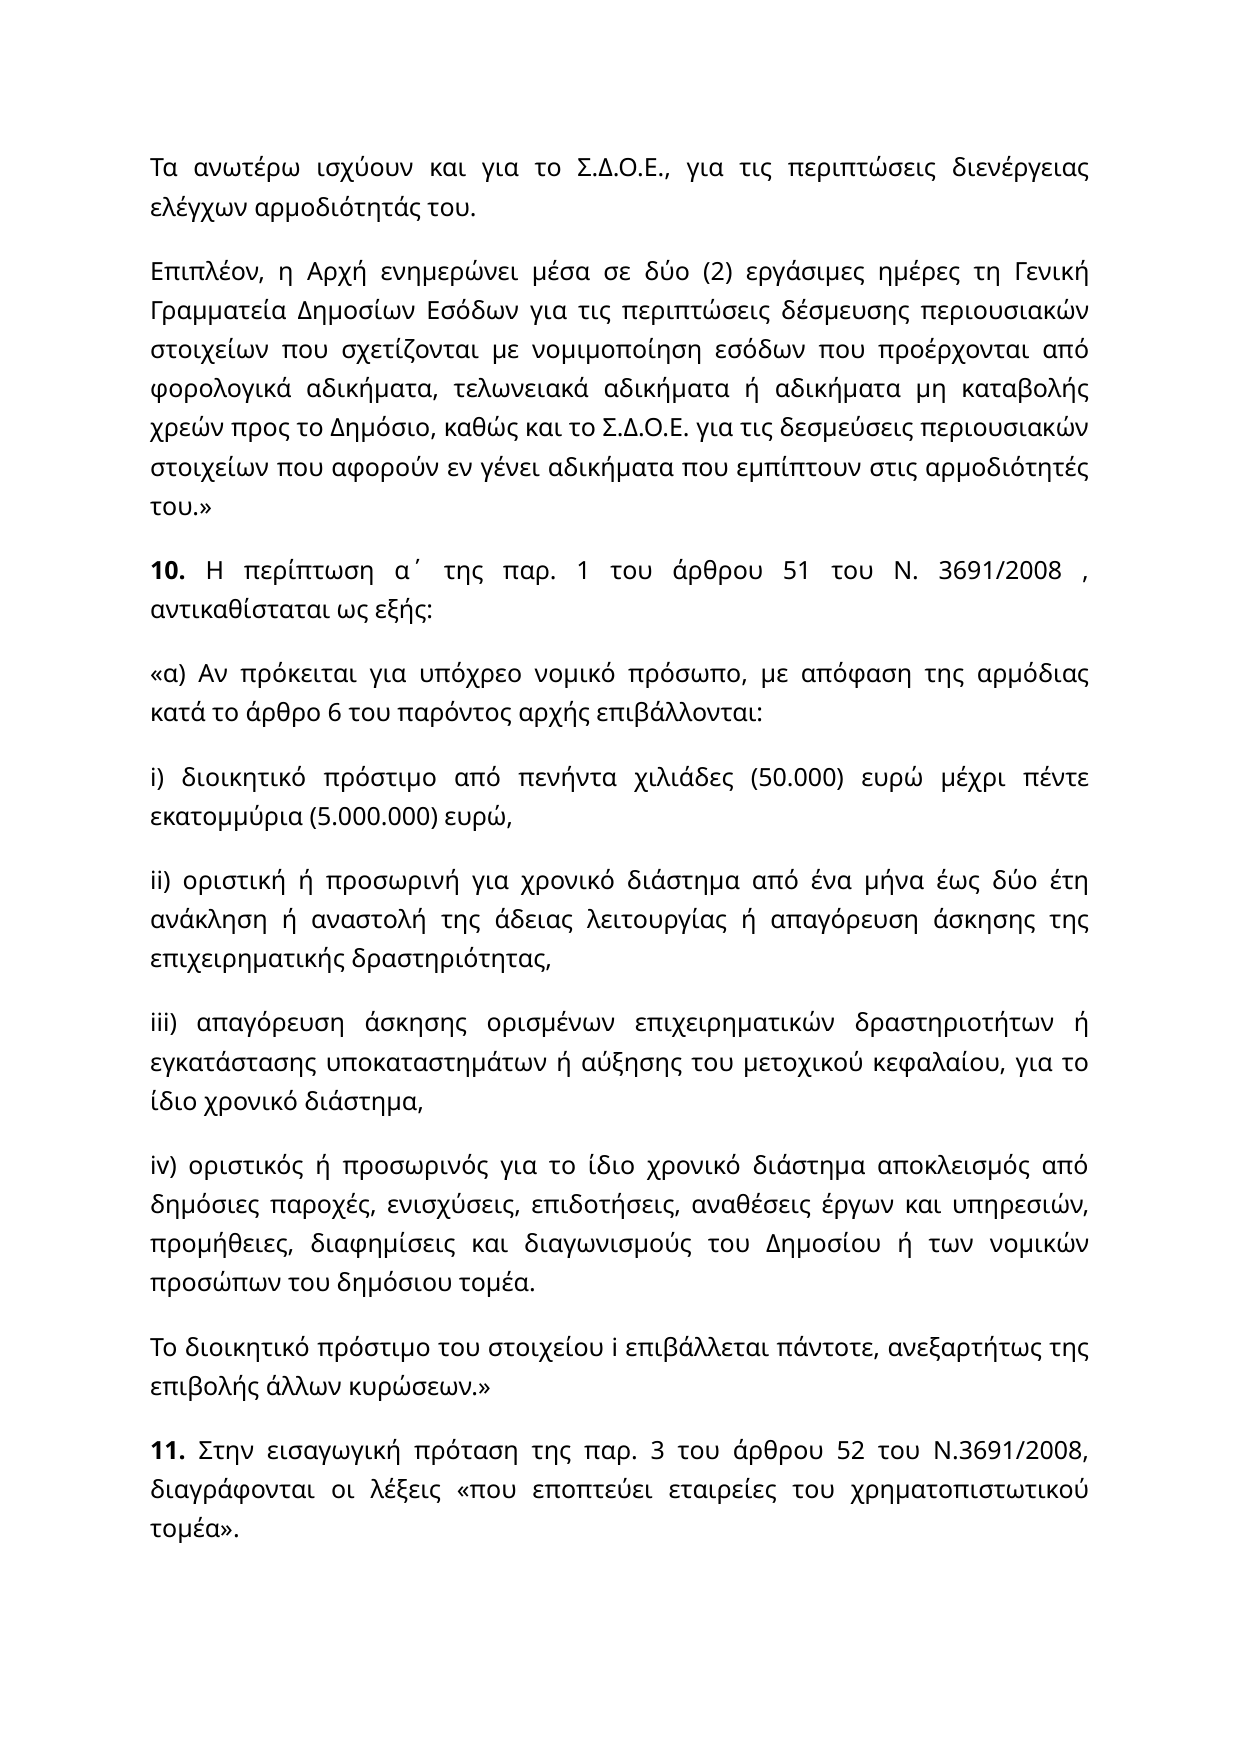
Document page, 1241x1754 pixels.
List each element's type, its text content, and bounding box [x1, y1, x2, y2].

text ii) οριστική ή προσωρινή για χρονικό διάστημα από ένα μήνα έως δύο έτη ανάκληση ή αναστολή της άδειας λειτουργίας ή απαγόρευση άσκησης της επιχειρηματικής δραστηριότητας, [150, 862, 1090, 975]
text «α) Αν πρόκειται για υπόχρεο νομικό πρόσωπο, με απόφαση της αρμόδιας κατά το άρθρο 6 του παρόντος αρχής επιβάλλονται: [150, 656, 1090, 729]
text iii) απαγόρευση άσκησης ορισμένων επιχειρηματικών δραστηριοτήτων ή εγκατάστασης υποκαταστημάτων ή αύξησης του μετοχικού κεφαλαίου, για το ίδιο χρονικό διάστημα, [150, 1005, 1090, 1117]
text 10. H περίπτωση α΄ της παρ. 1 του άρθρου 51 του Ν. 3691/2008 , αντικαθίσταται ως εξής: [150, 552, 1090, 626]
text iv) οριστικός ή προσωρινός για το ίδιο χρονικό διάστημα αποκλεισμός από δημόσιες παροχές, ενισχύσεις, επιδοτήσεις, αναθέσεις έργων και υπηρεσιών, προμήθειες, διαφημίσεις και διαγωνισμούς του Δημοσίου ή των νομικών προσώπων του δημόσιου τομέα. [150, 1147, 1090, 1299]
text Το διοικητικό πρόστιμο του στοιχείου i επιβάλλεται πάντοτε, ανεξαρτήτως της επιβολής άλλων κυρώσεων.» [150, 1329, 1090, 1402]
text i) διοικητικό πρόστιμο από πενήντα χιλιάδες (50.000) ευρώ μέχρι πέντε εκατομμύρια (5.000.000) ευρώ, [150, 759, 1090, 832]
text Τα ανωτέρω ισχύουν και για το Σ.Δ.Ο.Ε., για τις περιπτώσεις διενέργειας ελέγχων αρμοδιότητάς του. [150, 150, 1090, 223]
text Επιπλέον, η Αρχή ενημερώνει μέσα σε δύο (2) εργάσιμες ημέρες τη Γενική Γραμματεία Δημοσίων Εσόδων για τις περιπτώσεις δέσμευσης περιουσιακών στοιχείων που σχετίζονται με νομιμοποίηση εσόδων που προέρχονται από φορολογικά αδικήματα, τελωνειακά αδικήματα ή αδικήματα μη καταβολής χρεών προς το Δημόσιο, καθώς και το Σ.Δ.Ο.Ε. για τις δεσμεύσεις περιουσιακών στοιχείων που αφορούν εν γένει αδικήματα που εμπίπτουν στις αρμοδιότητές του.» [150, 253, 1090, 522]
text 11. Στην εισαγωγική πρόταση της παρ. 3 του άρθρου 52 του Ν.3691/2008, διαγράφονται οι λέξεις «που εποπτεύει εταιρείες του χρηματοπιστωτικού τομέα». [150, 1432, 1090, 1545]
